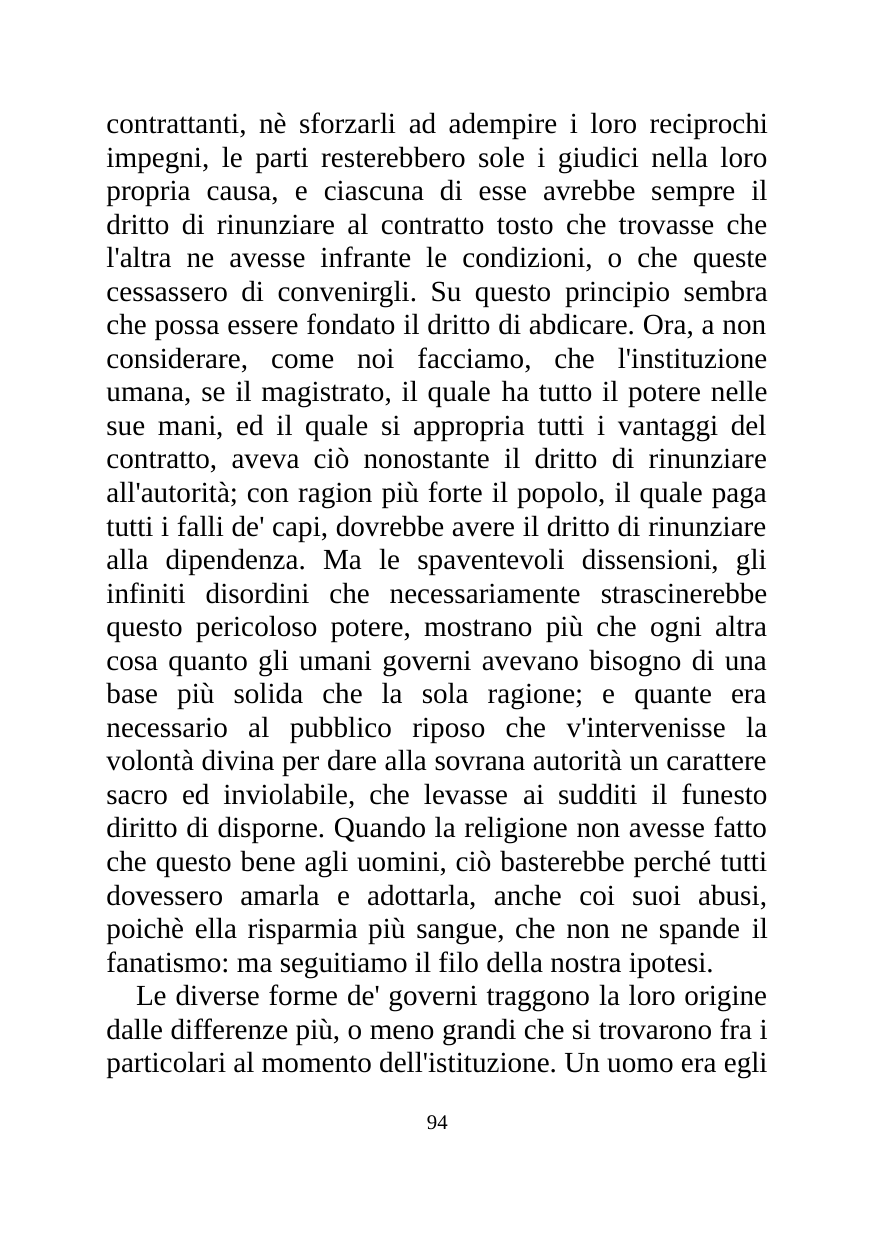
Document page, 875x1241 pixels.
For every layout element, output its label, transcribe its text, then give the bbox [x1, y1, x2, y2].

text contrattanti, nè sforzarli ad adempire i loro reciprochi impegni, le parti resterebbero sole i giudici nella loro propria causa, e ciascuna di esse avrebbe sempre il dritto di rinunziare al contratto tosto che trovasse che l'altra ne avesse infrante le condizioni, o che queste cessassero di convenirgli. Su questo principio sembra che possa essere fondato il dritto di abdicare. Ora, a non considerare, come noi facciamo, che l'instituzione umana, se il magistrato, il quale ha tutto il potere nelle sue mani, ed il quale si appropria tutti i vantaggi del contratto, aveva ciò nonostante il dritto di rinunziare all'autorità; con ragion più forte il popolo, il quale paga tutti i falli de' capi, dovrebbe avere il dritto di rinunziare alla dipendenza. Ma le spaventevoli dissensioni, gli infiniti disordini che necessariamente strascinerebbe questo pericoloso potere, mostrano più che ogni altra cosa quanto gli umani governi avevano bisogno di una base più solida che la sola ragione; e quante era necessario al pubblico riposo che v'intervenisse la volontà divina per dare alla sovrana autorità un carattere sacro ed inviolabile, che levasse ai sudditi il funesto diritto di disporne. Quando la religione non avesse fatto che questo bene agli uomini, ciò basterebbe perché tutti dovessero amarla e adottarla, anche coi suoi abusi, poichè ella risparmia più sangue, che non ne spande il fanatismo: ma seguitiamo il filo della nostra ipotesi. [106, 106, 768, 978]
text Le diverse forme de' governi traggono la loro origine dalle differenze più, o meno grandi che si trovarono fra i particolari al momento dell'istituzione. Un uomo era egli [106, 978, 768, 1079]
